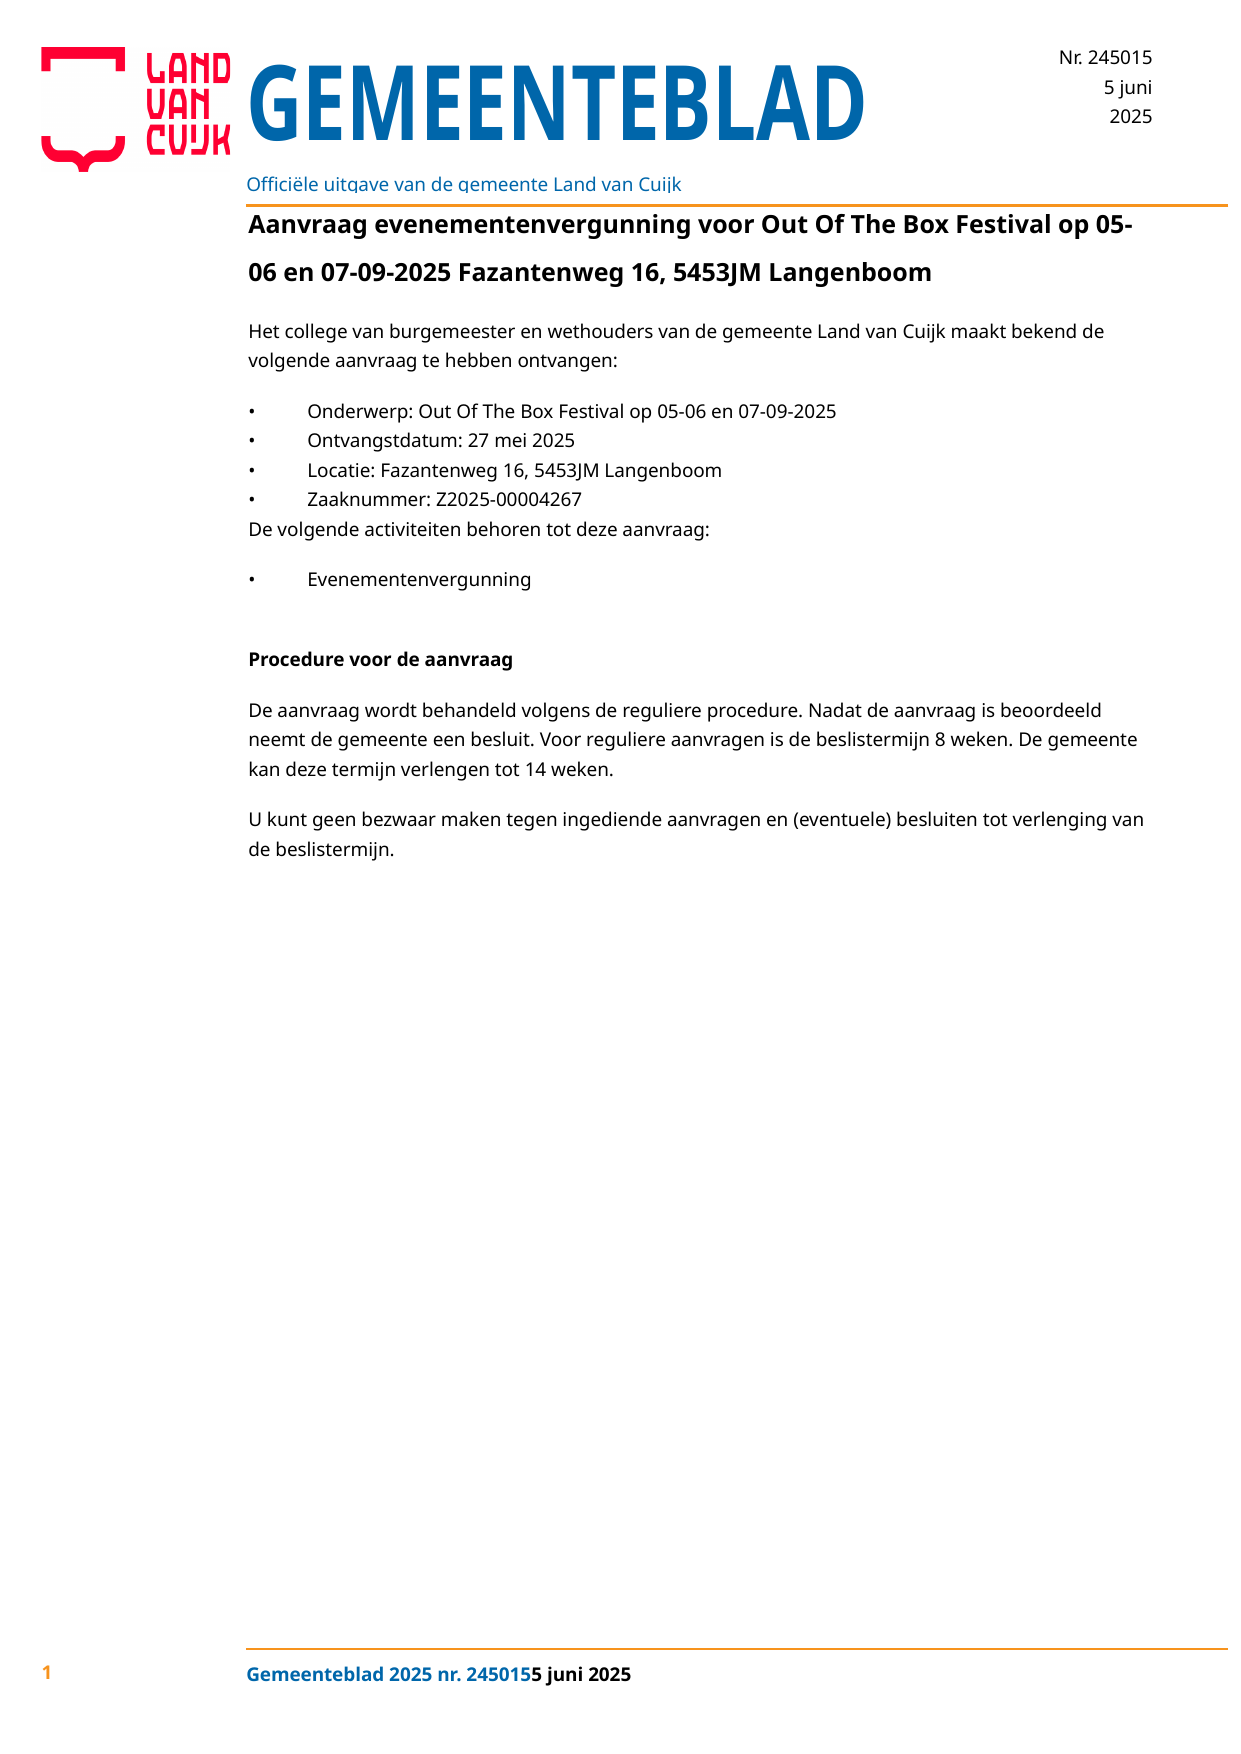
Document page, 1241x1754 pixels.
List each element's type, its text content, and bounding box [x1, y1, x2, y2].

picture [41, 47, 231, 172]
text De aanvraag wordt behandeld volgens de reguliere procedure. Nadat de aanvraag is beoordeeld neemt de gemeente een besluit. Voor reguliere aanvragen is de beslistermijn 8 weken. De gemeente kan deze termijn verlengen tot 14 weken. [248, 697, 1152, 782]
text U kunt geen bezwaar maken tegen ingediende aanvragen en (eventuele) besluiten tot verlenging van de beslistermijn. [248, 807, 1152, 862]
list Locatie: Fazantenweg 16, 5453JM Langenboom [248, 457, 1152, 483]
text Het college van burgemeester en wethouders van de gemeente Land van Cuijk maakt bekend de volgende aanvraag te hebben ontvangen: [248, 318, 1152, 373]
list Zaaknummer: Z2025-00004267 [248, 487, 1152, 512]
list Evenementenvergunning [248, 567, 1152, 592]
text Aanvraag evenementenvergunning voor Out Of The Box Festival op 05-06 en 07-09-2025 Fazantenweg 16, 5453JM Langenboom [248, 207, 1152, 288]
text Procedure voor de aanvraag [248, 647, 1152, 672]
text De volgende activiteiten behoren tot deze aanvraag: [248, 516, 1152, 542]
list Onderwerp: Out Of The Box Festival op 05-06 en 07-09-2025 [248, 398, 1152, 424]
list Ontvangstdatum: 27 mei 2025 [248, 427, 1152, 453]
